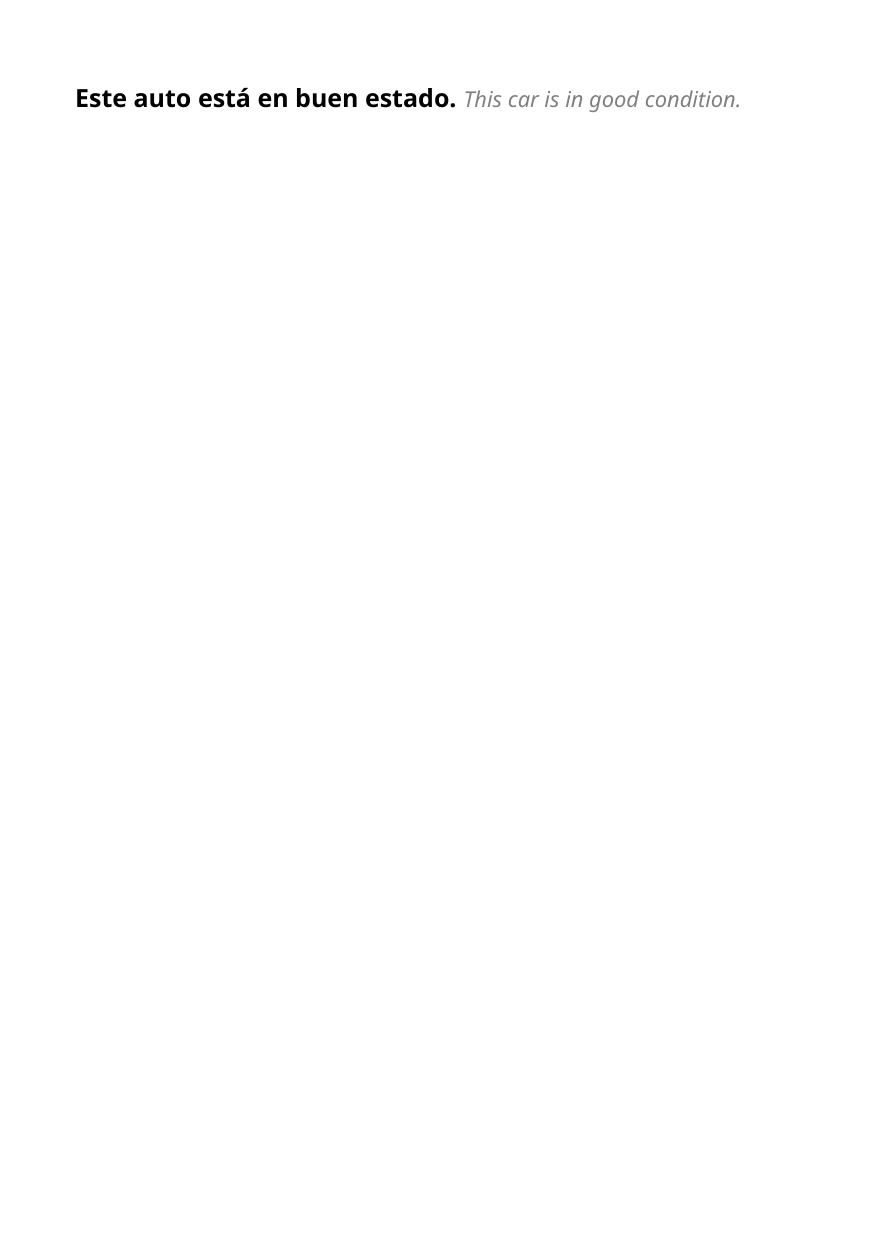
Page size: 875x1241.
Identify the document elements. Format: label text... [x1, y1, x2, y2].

text Este auto está en buen estado. This car is in good condition. [75, 81, 799, 115]
